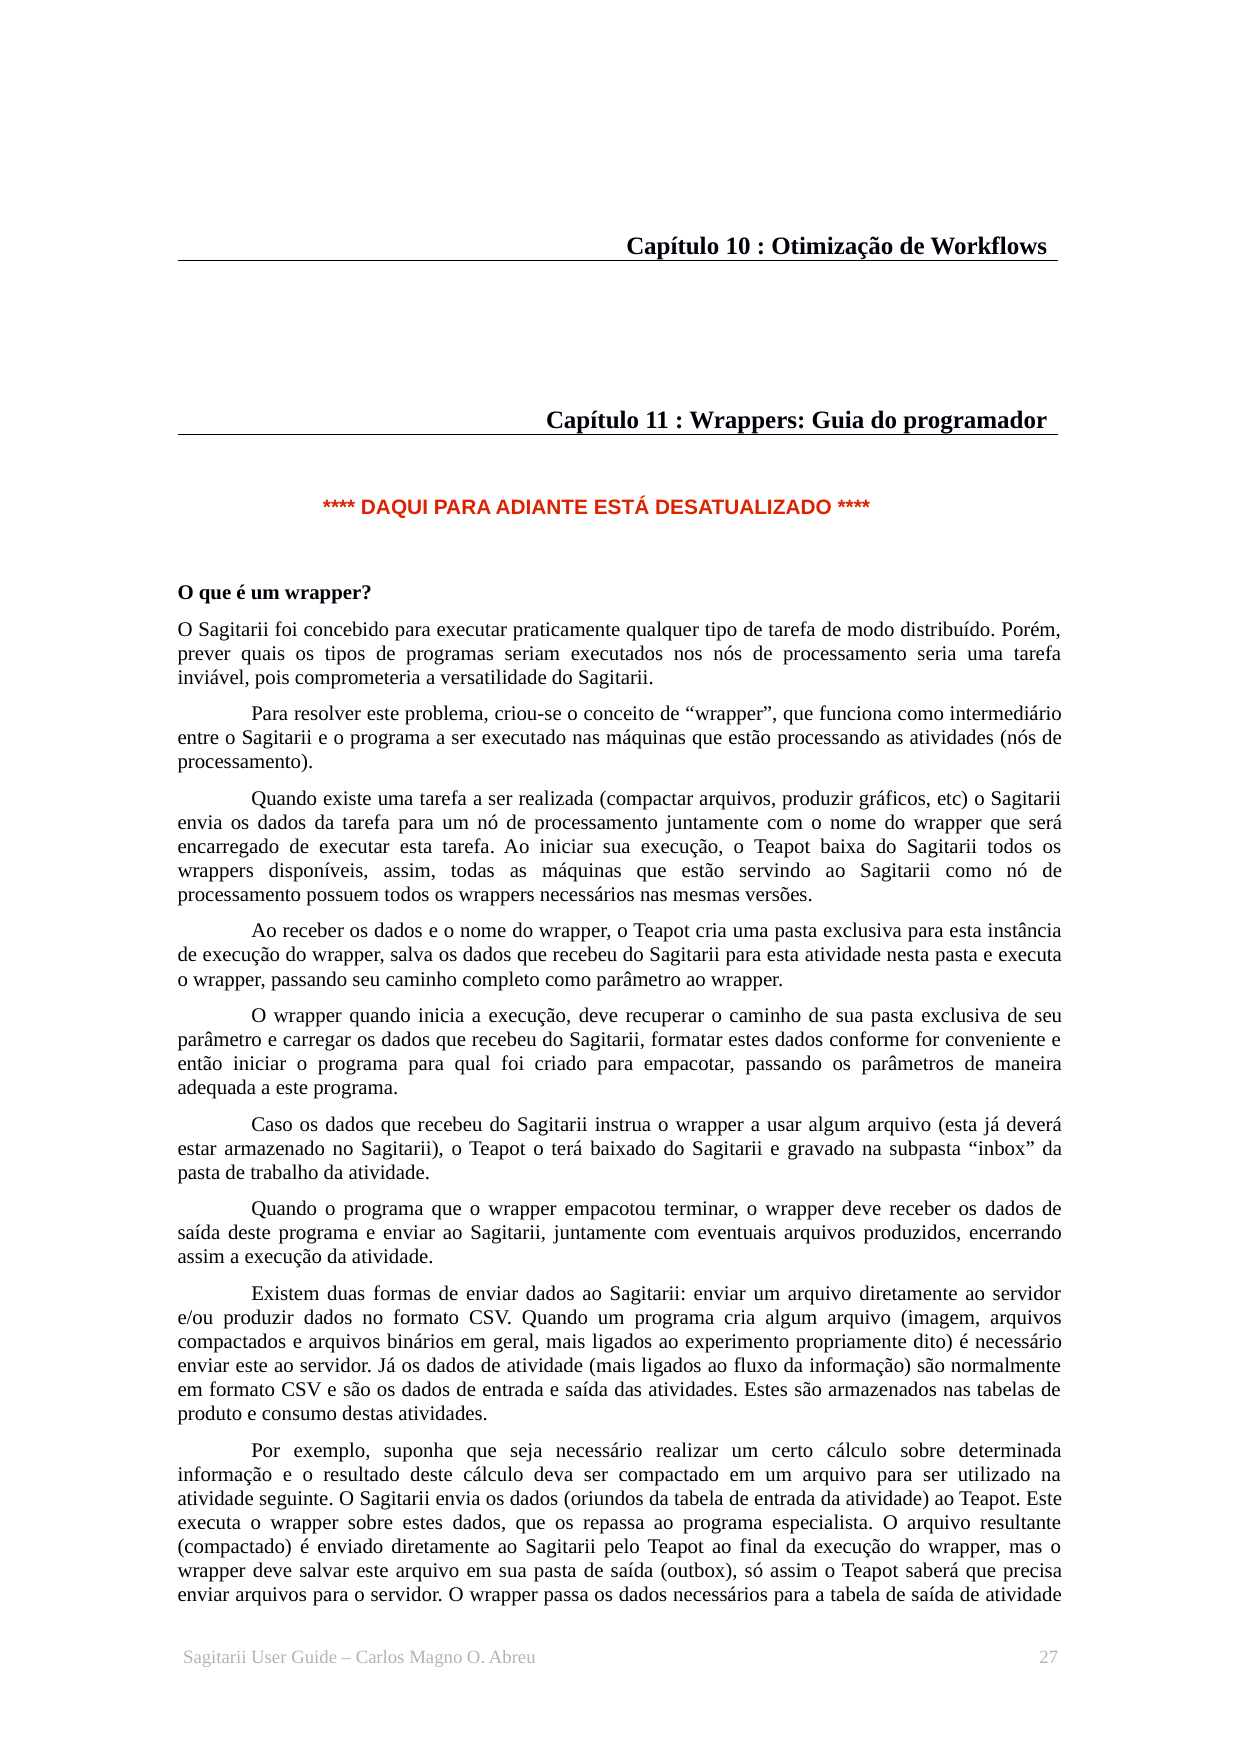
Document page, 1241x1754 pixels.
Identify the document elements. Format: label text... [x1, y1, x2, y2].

text Por exemplo, suponha que seja necessário realizar um certo cálculo sobre determinada informação e o resultado deste cálculo deva ser compactado em um arquivo para ser utilizado na atividade seguinte. O Sagitarii envia os dados (oriundos da tabela de entrada da atividade) ao Teapot. Este executa o wrapper sobre estes dados, que os repassa ao programa especialista. O arquivo resultante (compactado) é enviado diretamente ao Sagitarii pelo Teapot ao final da execução do wrapper, mas o wrapper deve salvar este arquivo em sua pasta de saída (outbox), só assim o Teapot saberá que precisa enviar arquivos para o servidor. O wrapper passa os dados necessários para a tabela de saída de atividade [177, 1437, 1063, 1606]
text Existem duas formas de enviar dados ao Sagitarii: enviar um arquivo diretamente ao servidor e/ou produzir dados no formato CSV. Quando um programa cria algum arquivo (imagem, arquivos compactados e arquivos binários em geral, mais ligados ao experimento propriamente dito) é necessário enviar este ao servidor. Já os dados de atividade (mais ligados ao fluxo da informação) são normalmente em formato CSV e são os dados de entrada e saída das atividades. Estes são armazenados nas tabelas de produto e consumo destas atividades. [177, 1281, 1063, 1425]
title O que é um wrapper? [177, 580, 1063, 604]
text O Sagitarii foi concebido para executar praticamente qualquer tipo de tarefa de modo distribuído. Porém, prever quais os tipos de programas seriam executados nos nós de processamento seria uma tarefa inviável, pois comprometeria a versatilidade do Sagitarii. [177, 616, 1063, 689]
text O wrapper quando inicia a execução, deve recuperar o caminho de sua pasta exclusiva de seu parâmetro e carregar os dados que recebeu do Sagitarii, formatar estes dados conforme for conveniente e então iniciar o programa para qual foi criado para empacotar, passando os parâmetros de maneira adequada a este programa. [177, 1003, 1063, 1099]
text Quando o programa que o wrapper empacotou terminar, o wrapper deve receber os dados de saída deste programa e enviar ao Sagitarii, juntamente com eventuais arquivos produzidos, encerrando assim a execução da atividade. [177, 1196, 1063, 1268]
text Para resolver este problema, criou-se o conceito de “wrapper”, que funciona como intermediário entre o Sagitarii e o programa a ser executado nas máquinas que estão processando as atividades (nós de processamento). [177, 701, 1063, 773]
text **** DAQUI PARA ADIANTE ESTÁ DESATUALIZADO **** [177, 495, 1016, 519]
text Quando existe uma tarefa a ser realizada (compactar arquivos, produzir gráficos, etc) o Sagitarii envia os dados da tarefa para um nó de processamento juntamente com o nome do wrapper que será encarregado de executar esta tarefa. Ao iniciar sua execução, o Teapot baixa do Sagitarii todos os wrappers disponíveis, assim, todas as máquinas que estão servindo ao Sagitarii como nó de processamento possuem todos os wrappers necessários nas mesmas versões. [177, 786, 1063, 906]
text Ao receber os dados e o nome do wrapper, o Teapot cria uma pasta exclusiva para esta instância de execução do wrapper, salva os dados que recebeu do Sagitarii para esta atividade nesta pasta e executa o wrapper, passando seu caminho completo como parâmetro ao wrapper. [177, 918, 1063, 991]
text Caso os dados que recebeu do Sagitarii instrua o wrapper a usar algum arquivo (esta já deverá estar armazenado no Sagitarii), o Teapot o terá baixado do Sagitarii e gravado na subpasta “inbox” da pasta de trabalho da atividade. [177, 1112, 1063, 1184]
table_header Capítulo 10 : Otimização de Workflows [178, 207, 1058, 260]
table_header Capítulo 11 : Wrappers: Guia do programador [178, 381, 1058, 434]
